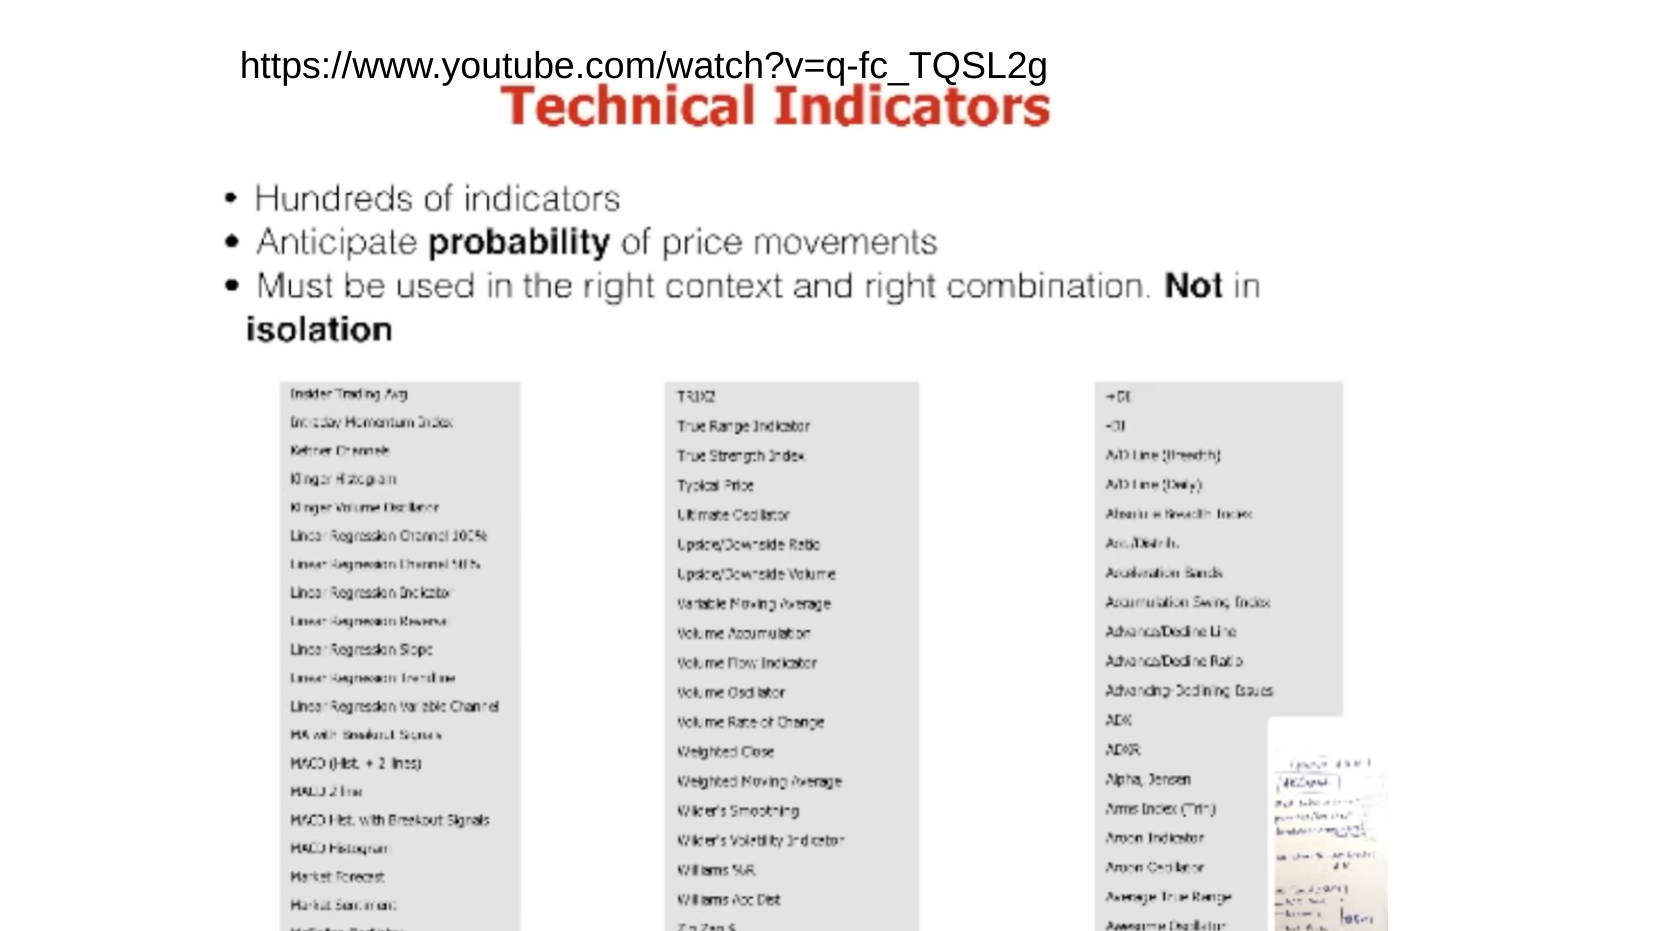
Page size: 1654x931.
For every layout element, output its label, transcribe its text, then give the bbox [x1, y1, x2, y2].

text_box https://www.youtube.com/watch?v=q-fc_TQSL2g [225, 37, 1065, 95]
picture [167, 74, 1388, 931]
